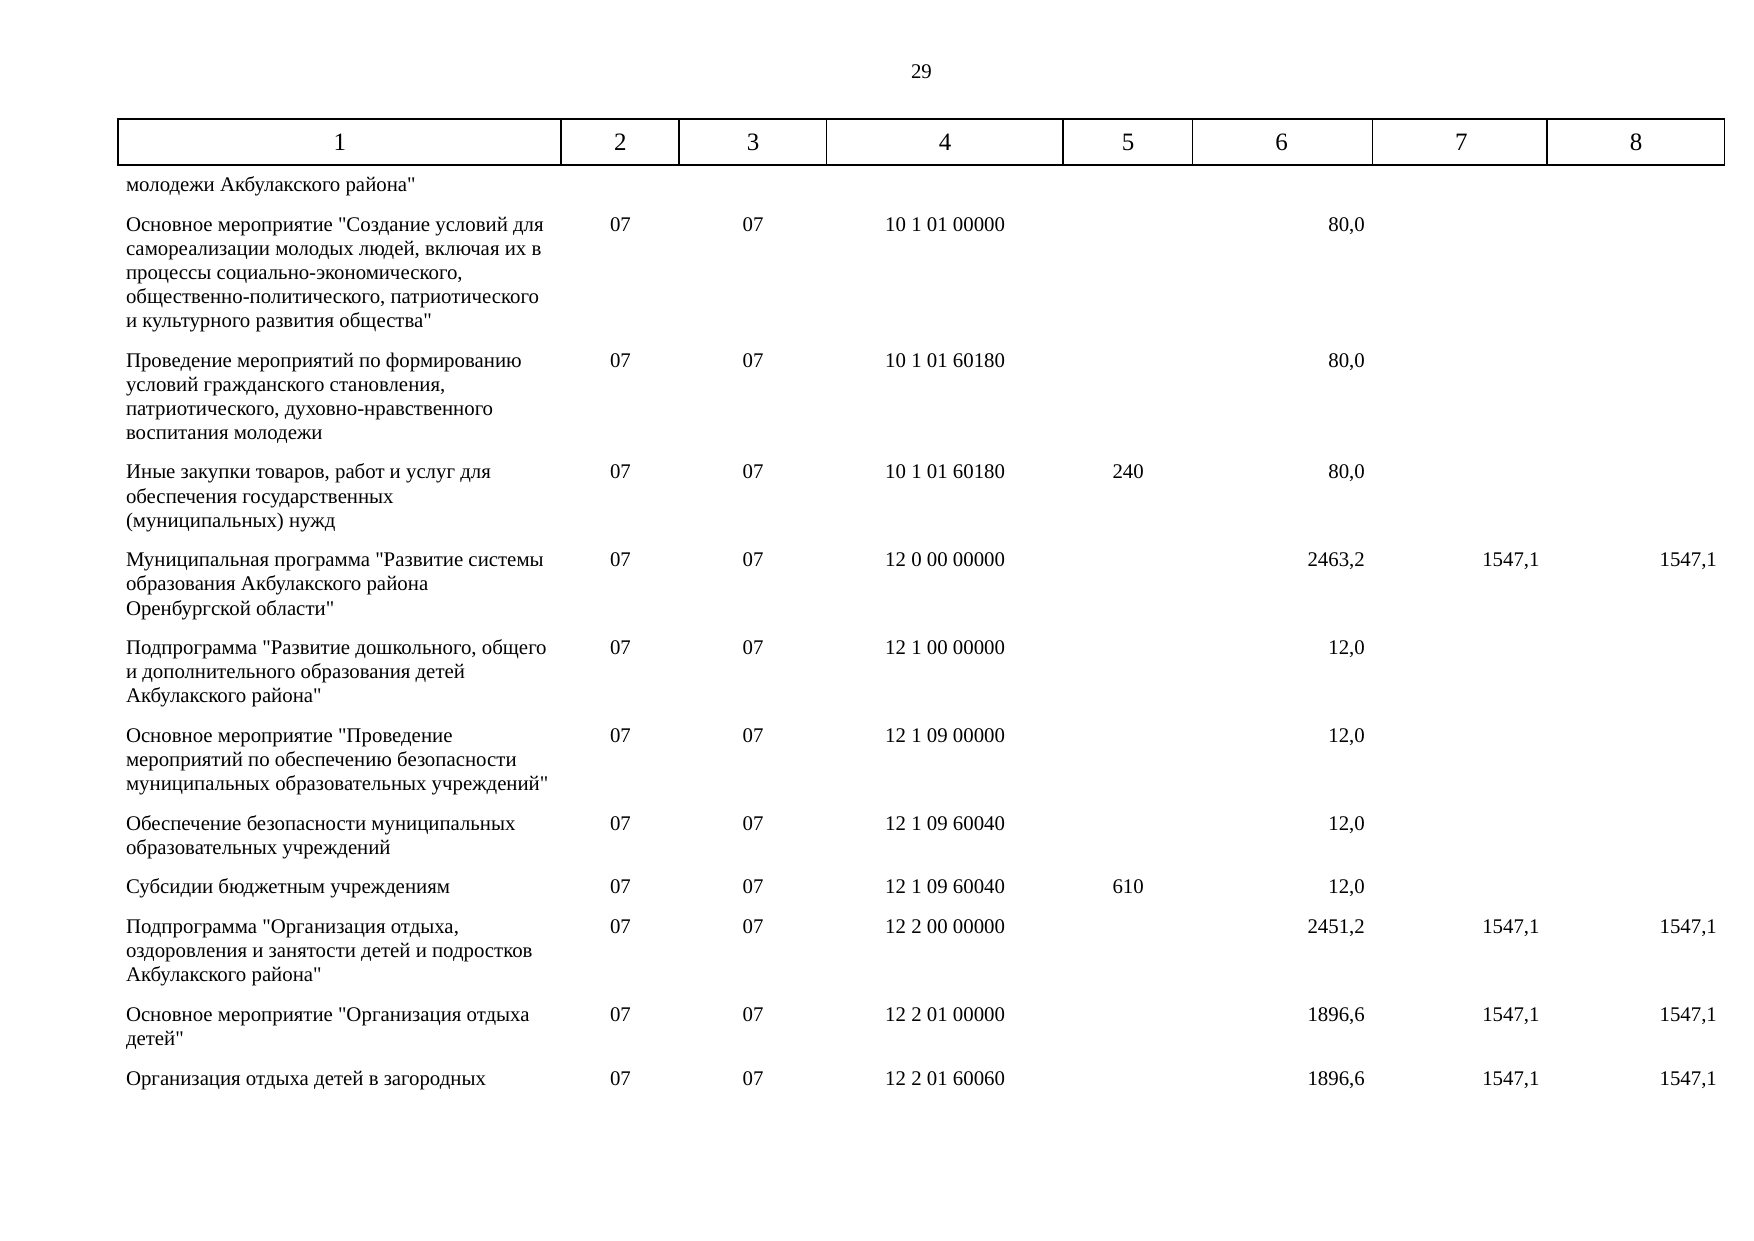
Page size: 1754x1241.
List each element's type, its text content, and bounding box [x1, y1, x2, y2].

table_cell [1372, 715, 1547, 803]
table_cell 07 [561, 715, 679, 803]
table_cell 1547,1 [1547, 1058, 1724, 1098]
table_cell [1063, 540, 1193, 627]
table_cell 07 [679, 204, 827, 340]
table_cell [561, 166, 679, 204]
table_cell [1063, 994, 1193, 1058]
table_cell 07 [679, 803, 827, 867]
table_cell 07 [561, 867, 679, 906]
table_cell [1547, 715, 1724, 803]
table_header 8 [1555, 128, 1716, 156]
table_cell [679, 166, 827, 204]
table_cell 1547,1 [1547, 906, 1724, 994]
table_cell 07 [679, 540, 827, 627]
table_cell 1547,1 [1547, 540, 1724, 627]
table_cell [1547, 803, 1724, 867]
table_cell [1372, 204, 1547, 340]
table_cell [1063, 803, 1193, 867]
table_cell [1547, 452, 1724, 539]
table_cell 07 [561, 803, 679, 867]
table_cell 12 1 09 00000 [827, 715, 1063, 803]
table_cell 1547,1 [1372, 906, 1547, 994]
table_cell [1547, 627, 1724, 715]
table_cell 12 1 00 00000 [827, 627, 1063, 715]
table_header 2 [569, 128, 671, 156]
table_cell [1063, 906, 1193, 994]
table_cell [1063, 715, 1193, 803]
table_cell 240 [1063, 452, 1193, 539]
table_cell 10 1 01 00000 [827, 204, 1063, 340]
table_cell 12 0 00 00000 [827, 540, 1063, 627]
table_cell [1063, 204, 1193, 340]
table_cell Подпрограмма "Организация отдыха, оздоровления и занятости детей и подростков Акбулакского района" [118, 906, 561, 994]
table_cell 10 1 01 60180 [827, 340, 1063, 452]
table_cell 07 [679, 906, 827, 994]
table_cell 80,0 [1193, 452, 1372, 539]
table_cell 1896,6 [1193, 994, 1372, 1058]
table_cell 07 [561, 204, 679, 340]
table_cell Организация отдыха детей в загородных [118, 1058, 561, 1098]
table_cell [1063, 1058, 1193, 1098]
table_cell 07 [679, 1058, 827, 1098]
table_cell 1547,1 [1372, 994, 1547, 1058]
table_cell [1372, 340, 1547, 452]
table_cell 12,0 [1193, 715, 1372, 803]
table_cell 2451,2 [1193, 906, 1372, 994]
table_header [1193, 120, 1372, 164]
table_cell 07 [561, 452, 679, 539]
table_cell [1372, 452, 1547, 539]
table_cell 07 [561, 906, 679, 994]
table_cell [1372, 627, 1547, 715]
table_cell [827, 166, 1063, 204]
table_cell 80,0 [1193, 204, 1372, 340]
table_header [1548, 120, 1724, 164]
table_cell [1063, 627, 1193, 715]
table_header 1 [126, 128, 553, 156]
table_cell [1372, 803, 1547, 867]
table_cell Подпрограмма "Развитие дошкольного, общего и дополнительного образования детей Акбулакского района" [118, 627, 561, 715]
table_cell 12 2 00 00000 [827, 906, 1063, 994]
table_cell 610 [1063, 867, 1193, 906]
table_cell 07 [561, 340, 679, 452]
table_cell Основное мероприятие "Проведение мероприятий по обеспечению безопасности муниципальных образовательных учреждений" [118, 715, 561, 803]
table_cell Муниципальная программа "Развитие системы образования Акбулакского района Оренбургской области" [118, 540, 561, 627]
table_header [562, 120, 678, 164]
table_cell молодежи Акбулакского района" [118, 166, 561, 204]
table_cell [1547, 867, 1724, 906]
table_cell Основное мероприятие "Организация отдыха детей" [118, 994, 561, 1058]
table_cell 12 2 01 00000 [827, 994, 1063, 1058]
table_cell Субсидии бюджетным учреждениям [118, 867, 561, 906]
table_header 6 [1201, 128, 1362, 156]
table_cell [1547, 166, 1724, 204]
table_header 7 [1380, 128, 1542, 156]
table_cell Иные закупки товаров, работ и услуг для обеспечения государственных (муниципальных) нужд [118, 452, 561, 539]
table_cell 12 2 01 60060 [827, 1058, 1063, 1098]
table_cell 1547,1 [1372, 540, 1547, 627]
table_cell [1063, 340, 1193, 452]
table_header [1064, 120, 1192, 164]
table_cell 1547,1 [1372, 1058, 1547, 1098]
table_cell 07 [561, 994, 679, 1058]
table_header [680, 120, 826, 164]
table_cell [1372, 166, 1547, 204]
table_cell [1547, 204, 1724, 340]
table_header 4 [835, 128, 1055, 156]
table_cell 12 1 09 60040 [827, 867, 1063, 906]
table_cell 12,0 [1193, 627, 1372, 715]
table_cell 07 [679, 627, 827, 715]
table_header 3 [687, 128, 819, 156]
table_header [1373, 120, 1546, 164]
table_cell [1372, 867, 1547, 906]
table_cell 07 [561, 627, 679, 715]
table_cell 12,0 [1193, 803, 1372, 867]
table_cell 2463,2 [1193, 540, 1372, 627]
table_cell 1896,6 [1193, 1058, 1372, 1098]
table_cell 07 [679, 452, 827, 539]
table_cell 12 1 09 60040 [827, 803, 1063, 867]
table_cell [1547, 340, 1724, 452]
table_cell 07 [679, 340, 827, 452]
table_cell Обеспечение безопасности муниципальных образовательных учреждений [118, 803, 561, 867]
table_cell Проведение мероприятий по формированию условий гражданского становления, патриотического, духовно-нравственного воспитания молодежи [118, 340, 561, 452]
table_cell 1547,1 [1547, 994, 1724, 1058]
table_cell 07 [679, 867, 827, 906]
table_header [119, 120, 560, 164]
table_header [827, 120, 1062, 164]
table_cell 12,0 [1193, 867, 1372, 906]
table_cell [1063, 166, 1193, 204]
table_cell 07 [561, 1058, 679, 1098]
table_cell 07 [561, 540, 679, 627]
table_cell 07 [679, 715, 827, 803]
table_cell 07 [679, 994, 827, 1058]
table_cell Основное мероприятие "Создание условий для самореализации молодых людей, включая их в процессы социально-экономического, общественно-политического, патриотического и культурного развития общества" [118, 204, 561, 340]
table_header 5 [1071, 128, 1185, 156]
table_cell 80,0 [1193, 340, 1372, 452]
table_cell 10 1 01 60180 [827, 452, 1063, 539]
table_cell [1193, 166, 1372, 204]
